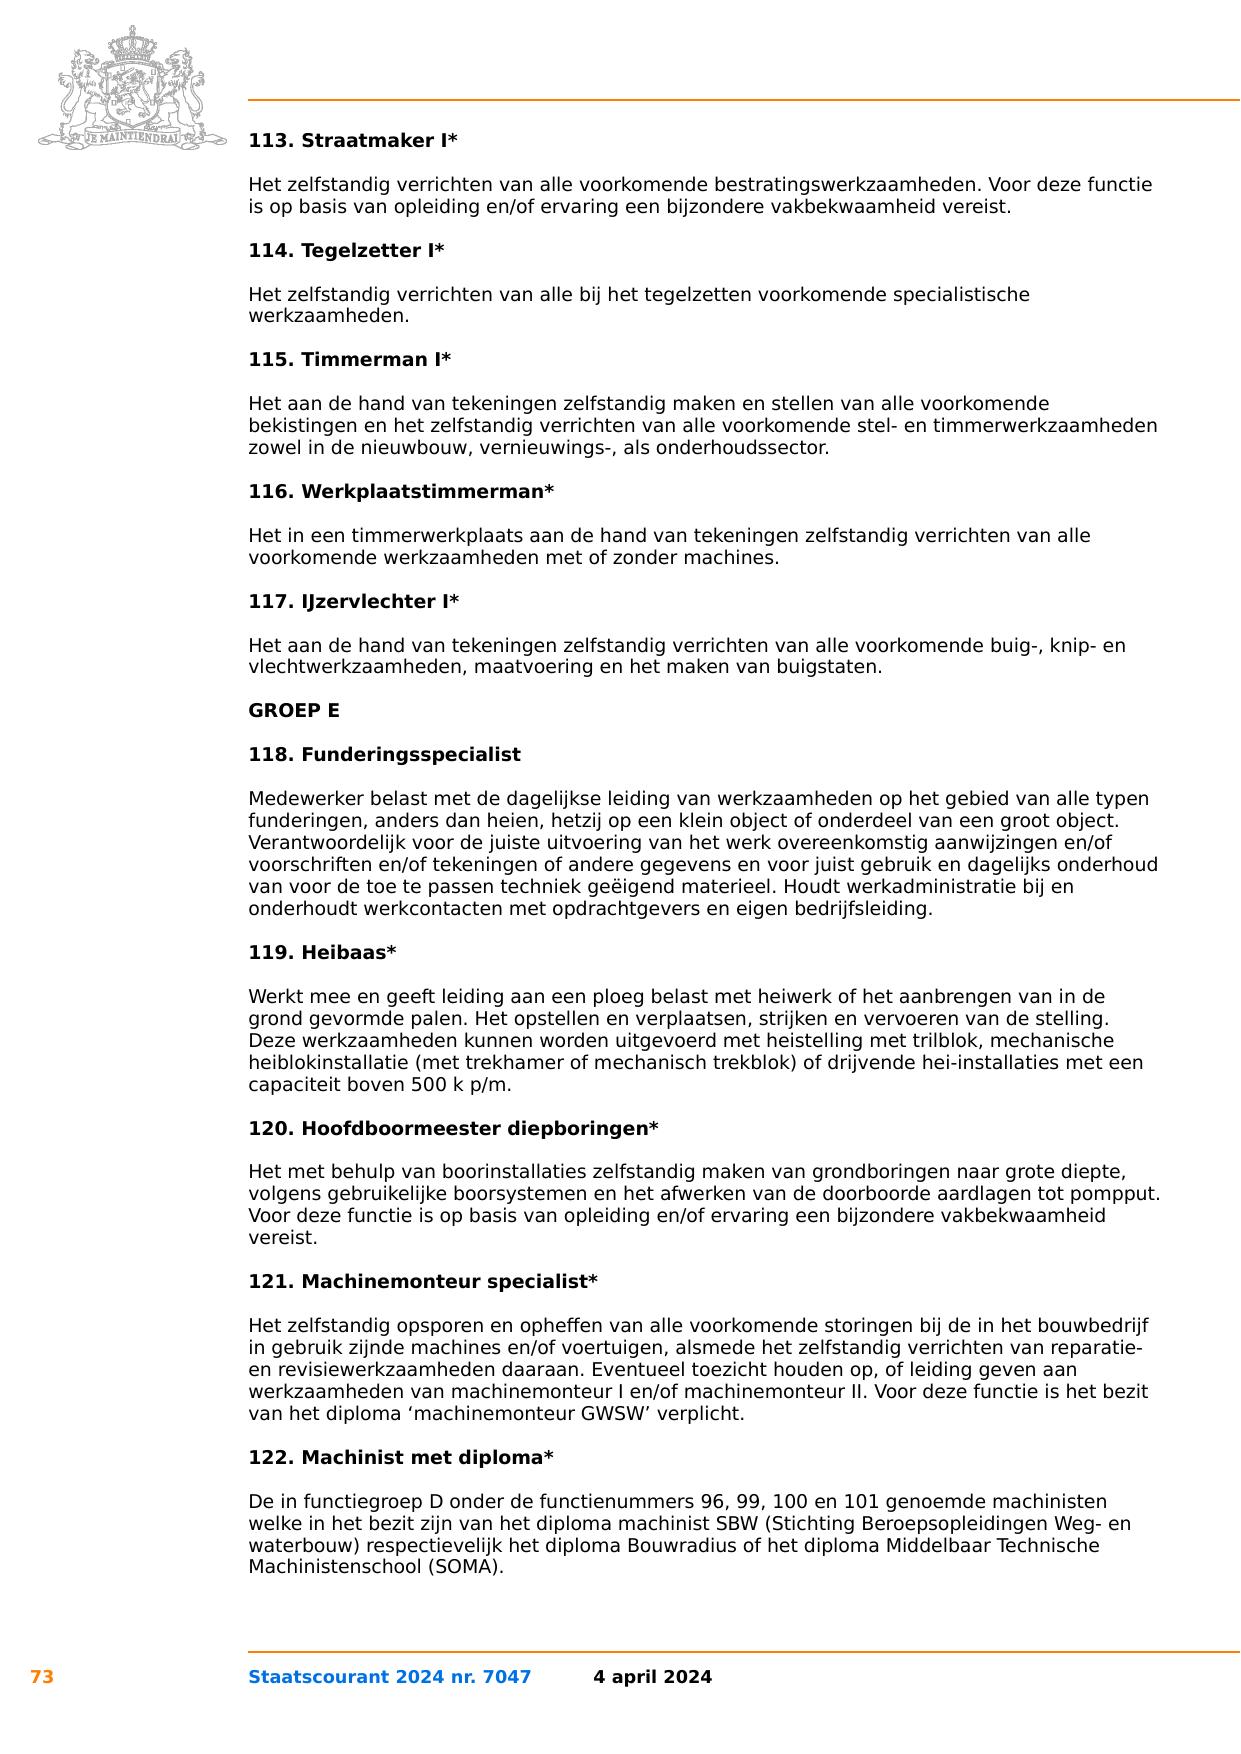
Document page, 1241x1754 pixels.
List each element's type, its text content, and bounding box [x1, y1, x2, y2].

text Het in een timmerwerkplaats aan de hand van tekeningen zelfstandig verrichten van alle voorkomende werkzaamheden met of zonder machines. [248, 525, 1163, 569]
text Het zelfstandig verrichten van alle bij het tegelzetten voorkomende specialistische werkzaamheden. [248, 283, 1163, 327]
subtitle GROEP E [248, 700, 1163, 722]
text Medewerker belast met de dagelijkse leiding van werkzaamheden op het gebied van alle typen funderingen, anders dan heien, hetzij op een klein object of onderdeel van een groot object. Verantwoordelijk voor de juiste uitvoering van het werk overeenkomstig aanwijzingen en/of voorschriften en/of tekeningen of andere gegevens en voor juist gebruik en dagelijks onderhoud van voor de toe te passen techniek geëigend materieel. Houdt werkadministratie bij en onderhoudt werkcontacten met opdrachtgevers en eigen bedrijfsleiding. [248, 788, 1163, 920]
subtitle 121. Machinemonteur specialist* [248, 1271, 1163, 1293]
subtitle 122. Machinist met diploma* [248, 1447, 1163, 1469]
subtitle 116. Werkplaatstimmerman* [248, 481, 1163, 503]
text De in functiegroep D onder de functienummers 96, 99, 100 en 101 genoemde machinisten welke in het bezit zijn van het diploma machinist SBW (Stichting Beroepsopleidingen Weg- en waterbouw) respectievelijk het diploma Bouwradius of het diploma Middelbaar Technische Machinistenschool (SOMA). [248, 1491, 1163, 1578]
subtitle 115. Timmerman I* [248, 349, 1163, 371]
subtitle 114. Tegelzetter I* [248, 239, 1163, 262]
subtitle 113. Straatmaker I* [248, 130, 1163, 152]
subtitle 117. IJzervlechter I* [248, 591, 1163, 613]
text Het met behulp van boorinstallaties zelfstandig maken van grondboringen naar grote diepte, volgens gebruikelijke boorsystemen en het afwerken van de doorboorde aardlagen tot pompput. Voor deze functie is op basis van opleiding en/of ervaring een bijzondere vakbekwaamheid vereist. [248, 1161, 1163, 1249]
text Werkt mee en geeft leiding aan een ploeg belast met heiwerk of het aanbrengen van in de grond gevormde palen. Het opstellen en verplaatsen, strijken en vervoeren van de stelling. Deze werkzaamheden kunnen worden uitgevoerd met heistelling met trilblok, mechanische heiblokinstallatie (met trekhamer of mechanisch trekblok) of drijvende hei-installaties met een capaciteit boven 500 k p/m. [248, 986, 1163, 1096]
text Het aan de hand van tekeningen zelfstandig maken en stellen van alle voorkomende bekistingen en het zelfstandig verrichten van alle voorkomende stel- en timmerwerkzaamheden zowel in de nieuwbouw, vernieuwings-, als onderhoudssector. [248, 393, 1163, 459]
picture [38, 25, 227, 150]
text Het zelfstandig verrichten van alle voorkomende bestratingswerkzaamheden. Voor deze functie is op basis van opleiding en/of ervaring een bijzondere vakbekwaamheid vereist. [248, 174, 1163, 218]
text Het aan de hand van tekeningen zelfstandig verrichten van alle voorkomende buig-, knip- en vlechtwerkzaamheden, maatvoering en het maken van buigstaten. [248, 634, 1163, 678]
subtitle 119. Heibaas* [248, 942, 1163, 964]
subtitle 118. Funderingsspecialist [248, 744, 1163, 766]
subtitle 120. Hoofdboormeester diepboringen* [248, 1117, 1163, 1139]
text Het zelfstandig opsporen en opheffen van alle voorkomende storingen bij de in het bouwbedrijf in gebruik zijnde machines en/of voertuigen, alsmede het zelfstandig verrichten van reparatie- en revisiewerkzaamheden daaraan. Eventueel toezicht houden op, of leiding geven aan werkzaamheden van machinemonteur I en/of machinemonteur II. Voor deze functie is het bezit van het diploma ‘machinemonteur GWSW’ verplicht. [248, 1315, 1163, 1425]
